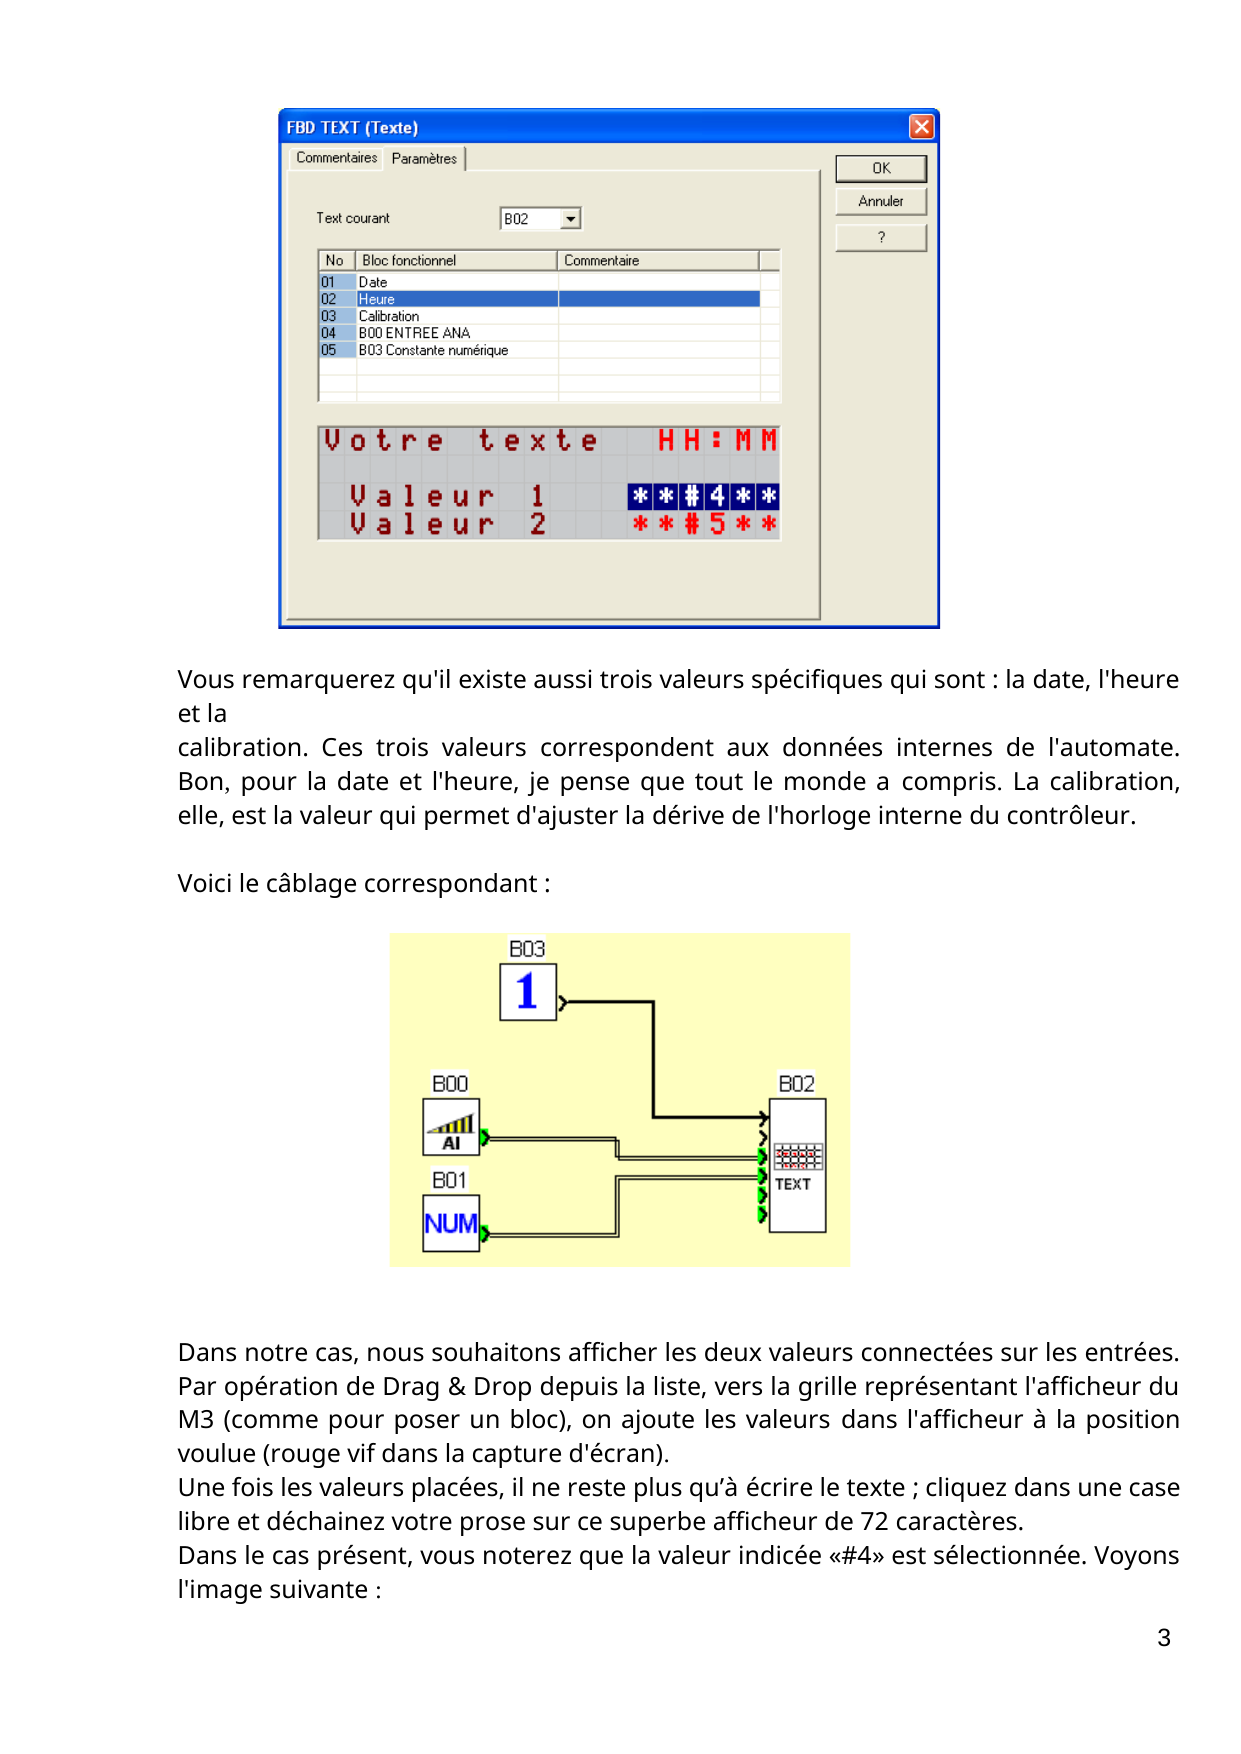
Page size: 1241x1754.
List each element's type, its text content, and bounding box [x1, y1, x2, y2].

text Une fois les valeurs placées, il ne reste plus qu’à écrire le texte ; cliquez dans une case libre et déchainez votre prose sur ce superbe afficheur de 72 caractères. [177, 1470, 1181, 1538]
text Dans notre cas, nous souhaitons afficher les deux valeurs connectées sur les entrées. Par opération de Drag & Drop depuis la liste, vers la grille représentant l'afficheur du M3 (comme pour poser un bloc), on ajoute les valeurs dans l'afficheur à la position voulue (rouge vif dans la capture d'écran). [177, 1334, 1181, 1470]
text calibration. Ces trois valeurs correspondent aux données internes de l'automate. Bon, pour la date et l'heure, je pense que tout le monde a compris. La calibration, elle, est la valeur qui permet d'ajuster la dérive de l'horloge interne du contrôleur. [177, 730, 1181, 832]
text Voici le câblage correspondant : [177, 866, 1181, 900]
text Dans le cas présent, vous noterez que la valeur indicée «#4» est sélectionnée. Voyons l'image suivante : [177, 1538, 1181, 1606]
text Vous remarquerez qu'il existe aussi trois valeurs spécifiques qui sont : la date, l'heure et la [177, 662, 1181, 730]
